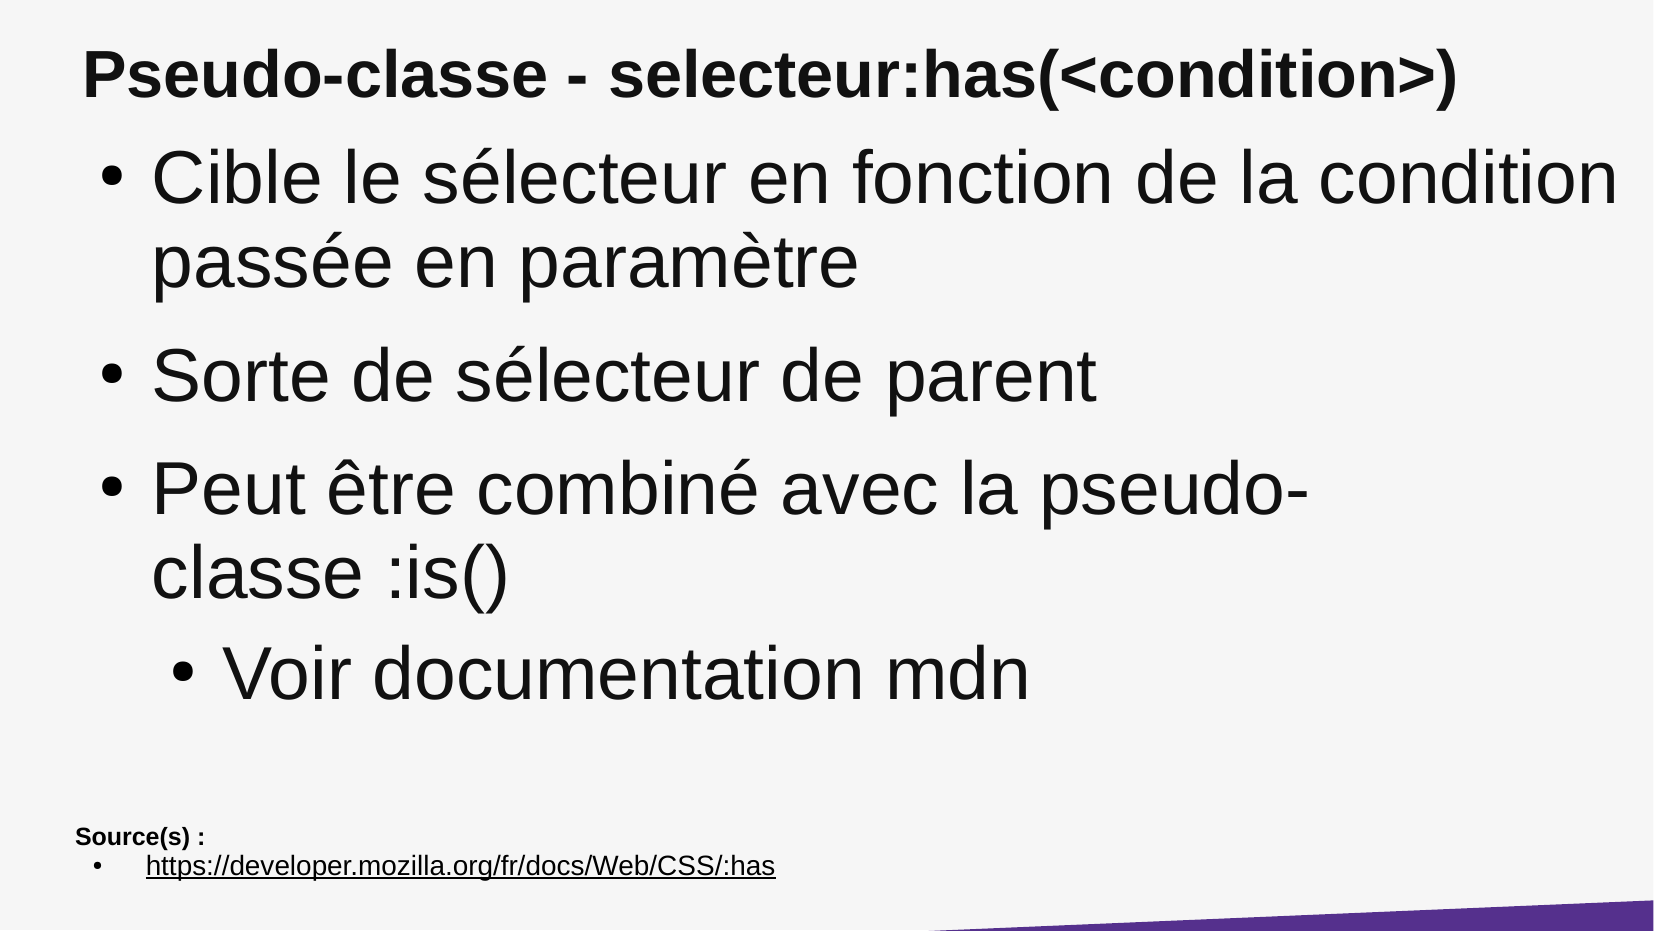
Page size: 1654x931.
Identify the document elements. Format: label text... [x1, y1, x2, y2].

title Pseudo-classe - selecteur:has(<condition>) [82, 37, 1571, 115]
text_box [928, 900, 1654, 931]
text_box Source(s) : https://developer.mozilla.org/fr/docs/Web/CSS/:has [60, 815, 1546, 929]
list Cible le sélecteur en fonction de la condition passée en paramètre Sorte de sélecteur de parent Peut être combiné avec la pseudo-classe :is() Voir documentation mdn [80, 135, 1625, 798]
